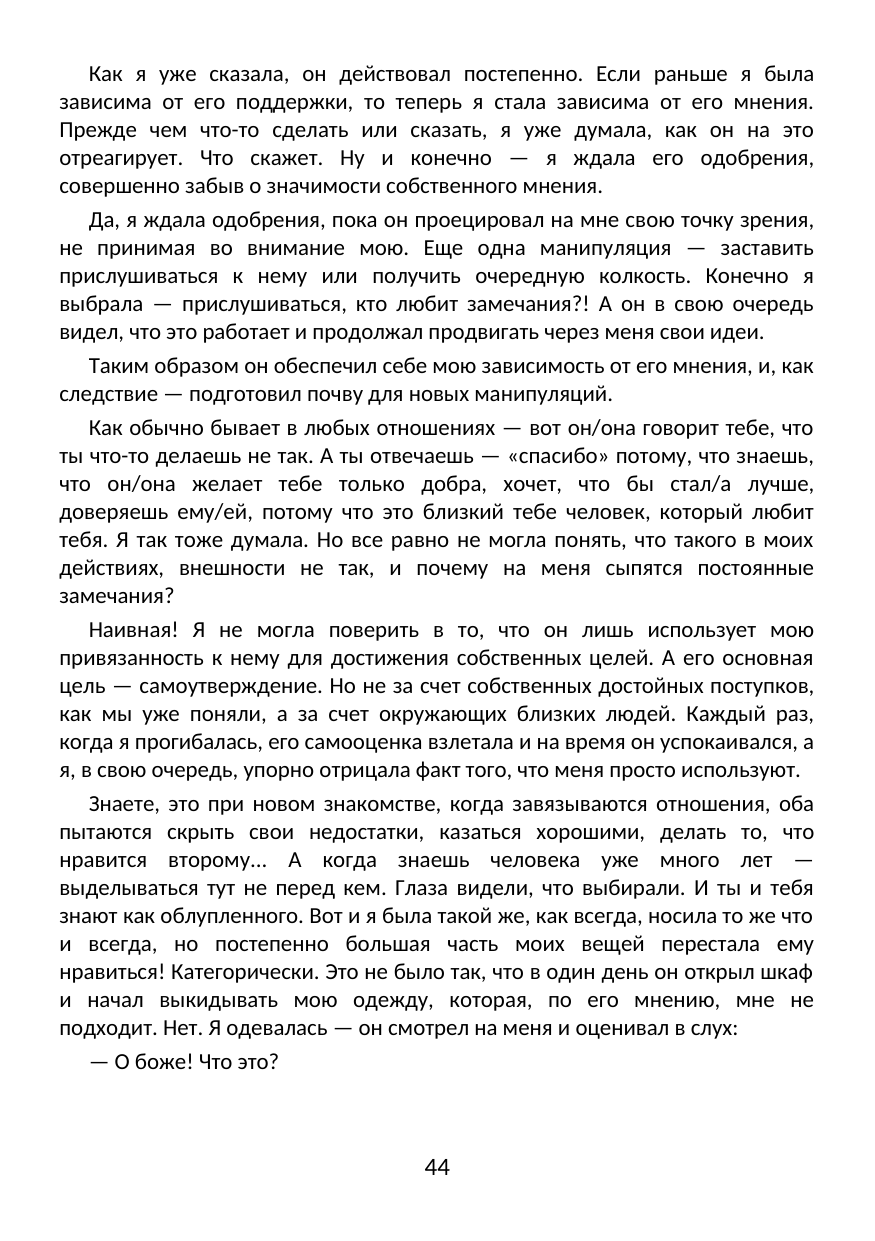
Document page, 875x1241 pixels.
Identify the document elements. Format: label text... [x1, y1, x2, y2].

text Таким образом он обеспечил себе мою зависимость от его мнения, и, как следствие — подготовил почву для новых манипуляций. [59, 351, 815, 407]
text Как обычно бывает в любых отношениях — вот он/она говорит тебе, что ты что-то делаешь не так. А ты отвечаешь — «спасибо» потому, что знаешь, что он/она желает тебе только добра, хочет, что бы стал/а лучше, доверяешь ему/ей, потому что это близкий тебе человек, который любит тебя. Я так тоже думала. Но все равно не могла понять, что такого в моих действиях, внешности не так, и почему на меня сыпятся постоянные замечания? [59, 413, 815, 609]
text — О боже! Что это? [59, 1047, 815, 1075]
text Наивная! Я не могла поверить в то, что он лишь использует мою привязанность к нему для достижения собственных целей. А его основная цель — самоутверждение. Но не за счет собственных достойных поступков, как мы уже поняли, а за счет окружающих близких людей. Каждый раз, когда я прогибалась, его самооценка взлетала и на время он успокаивался, а я, в свою очередь, упорно отрицала факт того, что меня просто используют. [59, 615, 815, 783]
text Знаете, это при новом знакомстве, когда завязываются отношения, оба пытаются скрыть свои недостатки, казаться хорошими, делать то, что нравится второму... А когда знаешь человека уже много лет — выделываться тут не перед кем. Глаза видели, что выбирали. И ты и тебя знают как облупленного. Вот и я была такой же, как всегда, носила то же что и всегда, но постепенно большая часть моих вещей перестала ему нравиться! Категорически. Это не было так, что в один день он открыл шкаф и начал выкидывать мою одежду, которая, по его мнению, мне не подходит. Нет. Я одевалась — он смотрел на меня и оценивал в слух: [59, 789, 815, 1041]
text Как я уже сказала, он действовал постепенно. Если раньше я была зависима от его поддержки, то теперь я стала зависима от его мнения. Прежде чем что-то сделать или сказать, я уже думала, как он на это отреагирует. Что скажет. Ну и конечно — я ждала его одобрения, совершенно забыв о значимости собственного мнения. [59, 59, 815, 199]
text Да, я ждала одобрения, пока он проецировал на мне свою точку зрения, не принимая во внимание мою. Еще одна манипуляция — заставить прислушиваться к нему или получить очередную колкость. Конечно я выбрала — прислушиваться, кто любит замечания?! А он в свою очередь видел, что это работает и продолжал продвигать через меня свои идеи. [59, 205, 815, 345]
